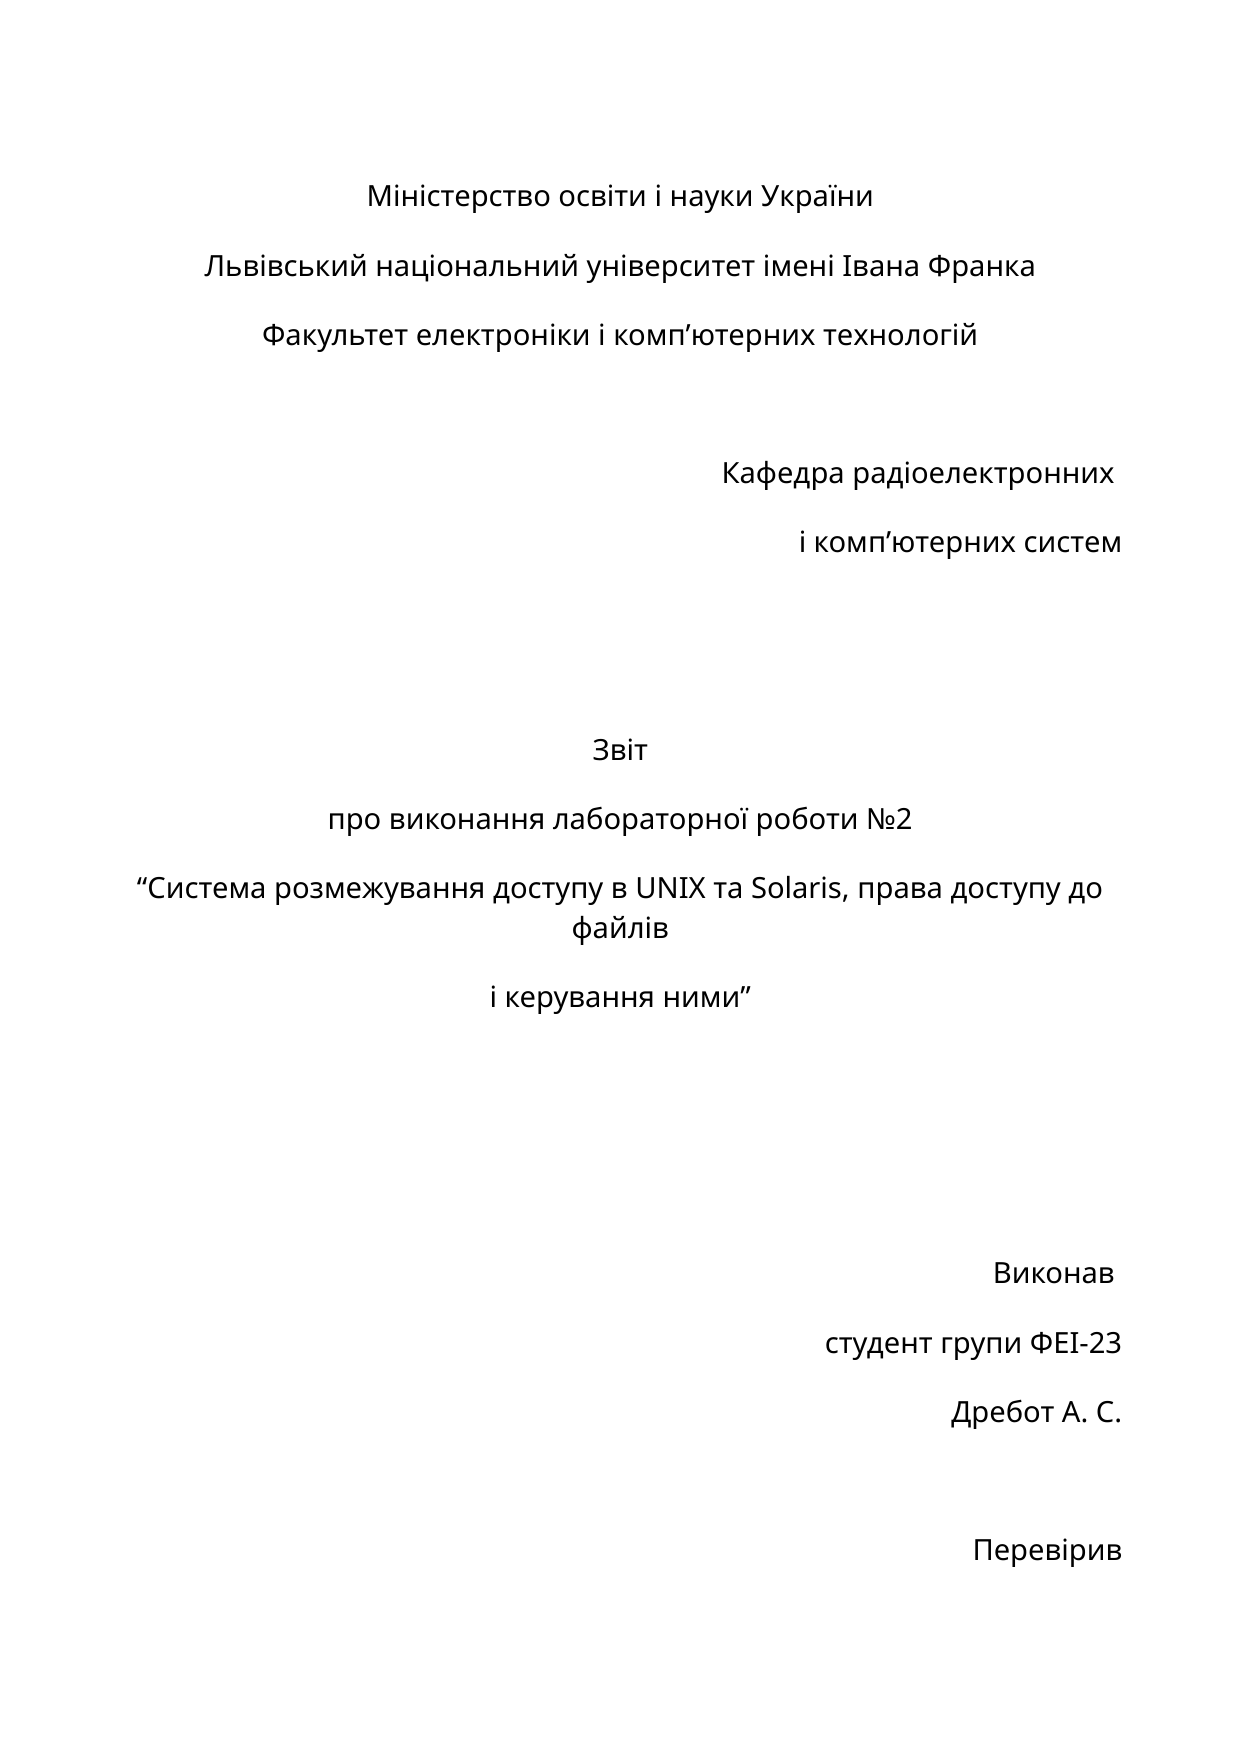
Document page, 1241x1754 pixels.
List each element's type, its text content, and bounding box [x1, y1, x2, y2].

text про виконання лабораторної роботи №2 [118, 798, 1122, 838]
text Дребот А. С. [118, 1391, 1122, 1431]
text Факультет електроніки і комп’ютерних технологій [118, 314, 1122, 354]
text Міністерство освіти і науки України [118, 176, 1122, 215]
text “Система розмежування доступу в UNIX та Solaris, права доступу до файлів [118, 867, 1122, 947]
text Звіт [118, 729, 1122, 769]
text і керування ними” [118, 976, 1122, 1016]
text і комп’ютерних систем [118, 521, 1122, 561]
text Виконав [118, 1253, 1122, 1292]
text Перевірив [118, 1529, 1122, 1569]
text Кафедра радіоелектронних [118, 452, 1122, 492]
text Львівський національний університет імені Івана Франка [118, 245, 1122, 284]
text студент групи ФЕІ-23 [118, 1322, 1122, 1362]
